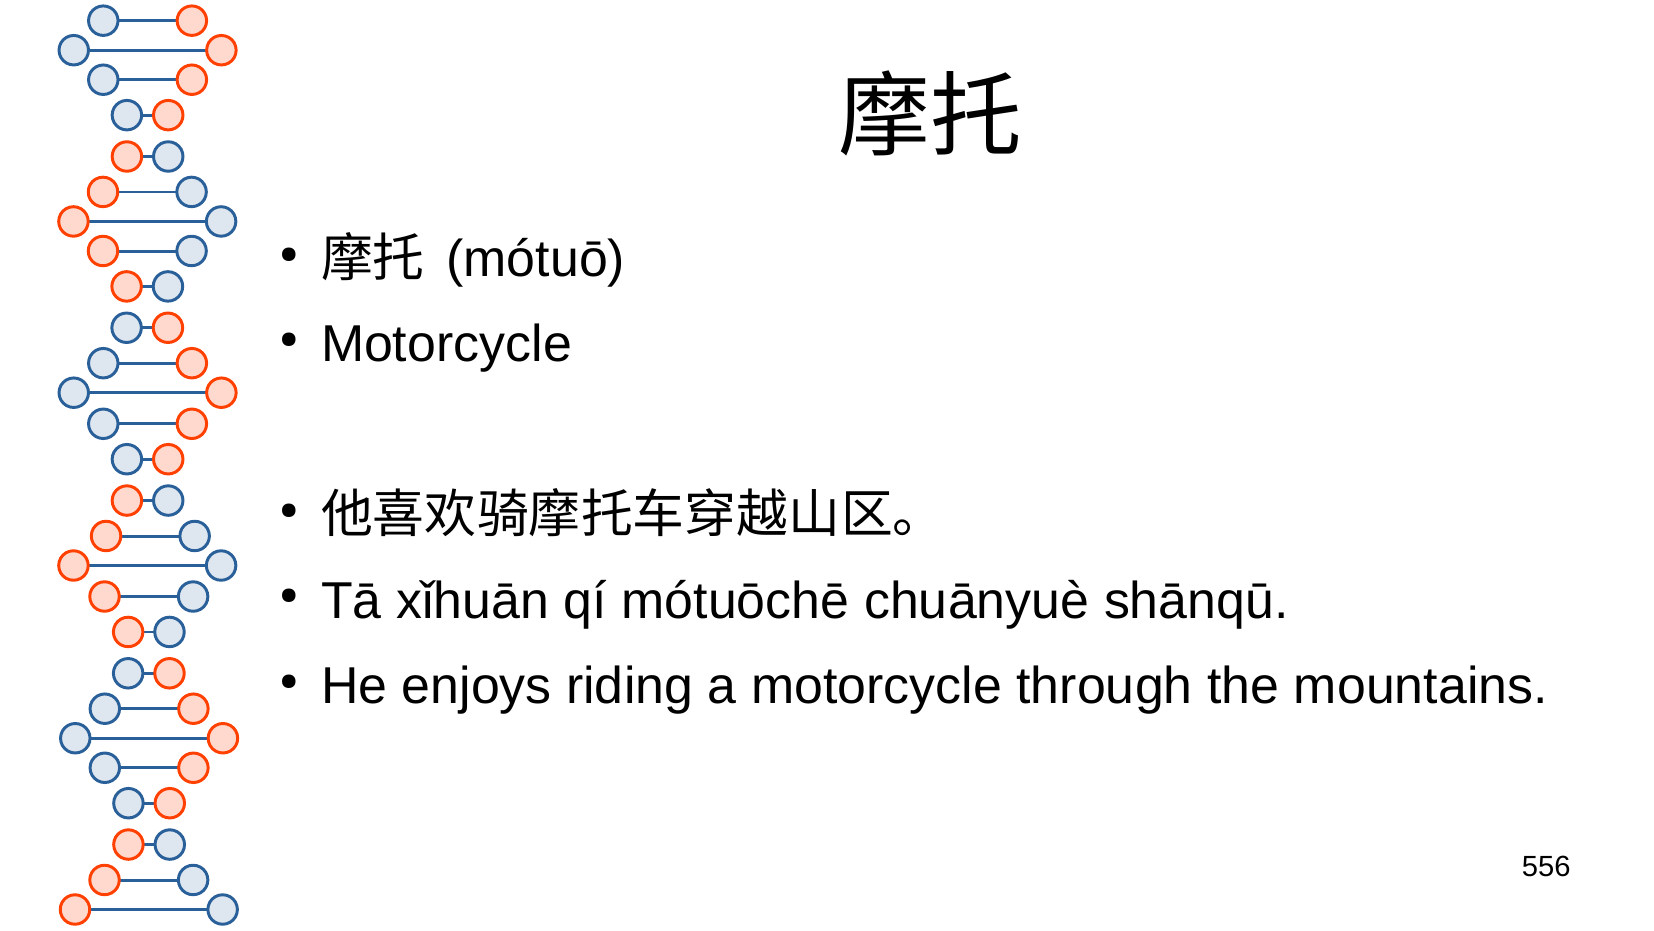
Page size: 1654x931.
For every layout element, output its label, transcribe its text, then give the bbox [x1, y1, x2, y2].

list 摩托 (mótuō) Motorcycle 他喜欢骑摩托车穿越山区。 Tā xǐhuān qí mótuōchē chuānyuè shānqū. He enjoys riding a motorcycle through the mountains. [265, 224, 1595, 764]
title 摩托 [265, 35, 1595, 189]
